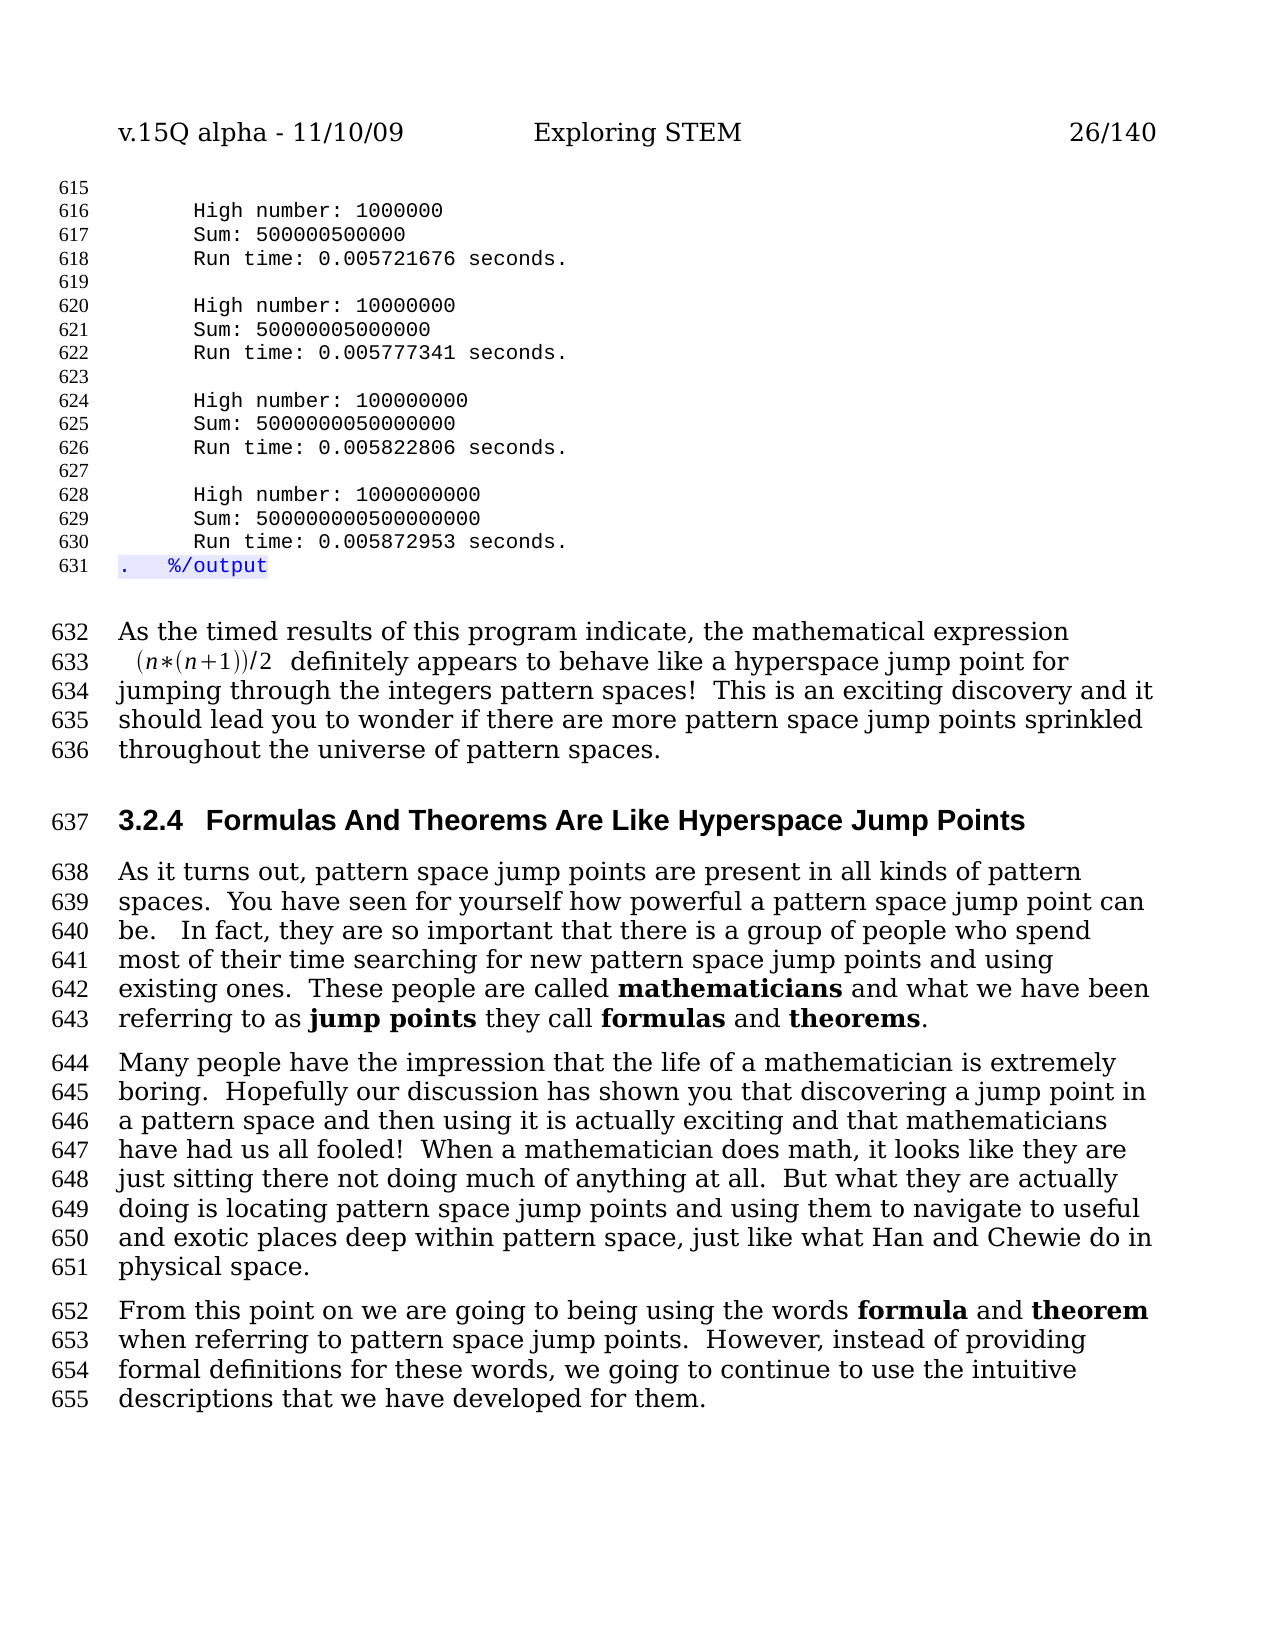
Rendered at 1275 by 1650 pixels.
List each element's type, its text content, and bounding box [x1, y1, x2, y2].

text High number: 10000000 [118, 295, 1157, 319]
text Sum: 500000000500000000 [118, 508, 1157, 531]
text Sum: 50000005000000 [118, 319, 1157, 342]
text From this point on we are going to being using the words formula and theorem when referring to pattern space jump points. However, instead of providing formal definitions for these words, we going to continue to use the intuitive descriptions that we have developed for them. [118, 1296, 1157, 1413]
text Sum: 500000500000 [118, 224, 1157, 248]
text Run time: 0.005872953 seconds. [118, 531, 1157, 555]
text As it turns out, pattern space jump points are present in all kinds of pattern spaces. You have seen for yourself how powerful a pattern space jump point can be. In fact, they are so important that there is a group of people who spend most of their time searching for new pattern space jump points and using existing ones. These people are called mathematicians and what we have been referring to as jump points they call formulas and theorems. [118, 857, 1157, 1033]
text As the timed results of this program indicate, the mathematical expressiondefinitely appears to behave like a hyperspace jump point for jumping through the integers pattern spaces! This is an exciting discovery and it should lead you to wonder if there are more pattern space jump points sprinkled throughout the universe of pattern spaces. [118, 617, 1157, 764]
text Run time: 0.005777341 seconds. [118, 342, 1157, 366]
text Run time: 0.005721676 seconds. [118, 248, 1157, 271]
text High number: 1000000 [118, 200, 1157, 224]
text High number: 1000000000 [118, 484, 1157, 508]
text Run time: 0.005822806 seconds. [118, 437, 1157, 461]
text Sum: 5000000050000000 [118, 413, 1157, 437]
text . %/output [118, 555, 1157, 579]
text High number: 100000000 [118, 389, 1157, 413]
text Many people have the impression that the life of a mathematician is extremely boring. Hopefully our discussion has shown you that discovering a jump point in a pattern space and then using it is actually exciting and that mathematicians have had us all fooled! When a mathematician does math, it looks like they are just sitting there not doing much of anything at all. But what they are actually doing is locating pattern space jump points and using them to navigate to useful and exotic places deep within pattern space, just like what Han and Chewie do in physical space. [118, 1048, 1157, 1281]
subtitle Formulas And Theorems Are Like Hyperspace Jump Points [118, 803, 1157, 837]
